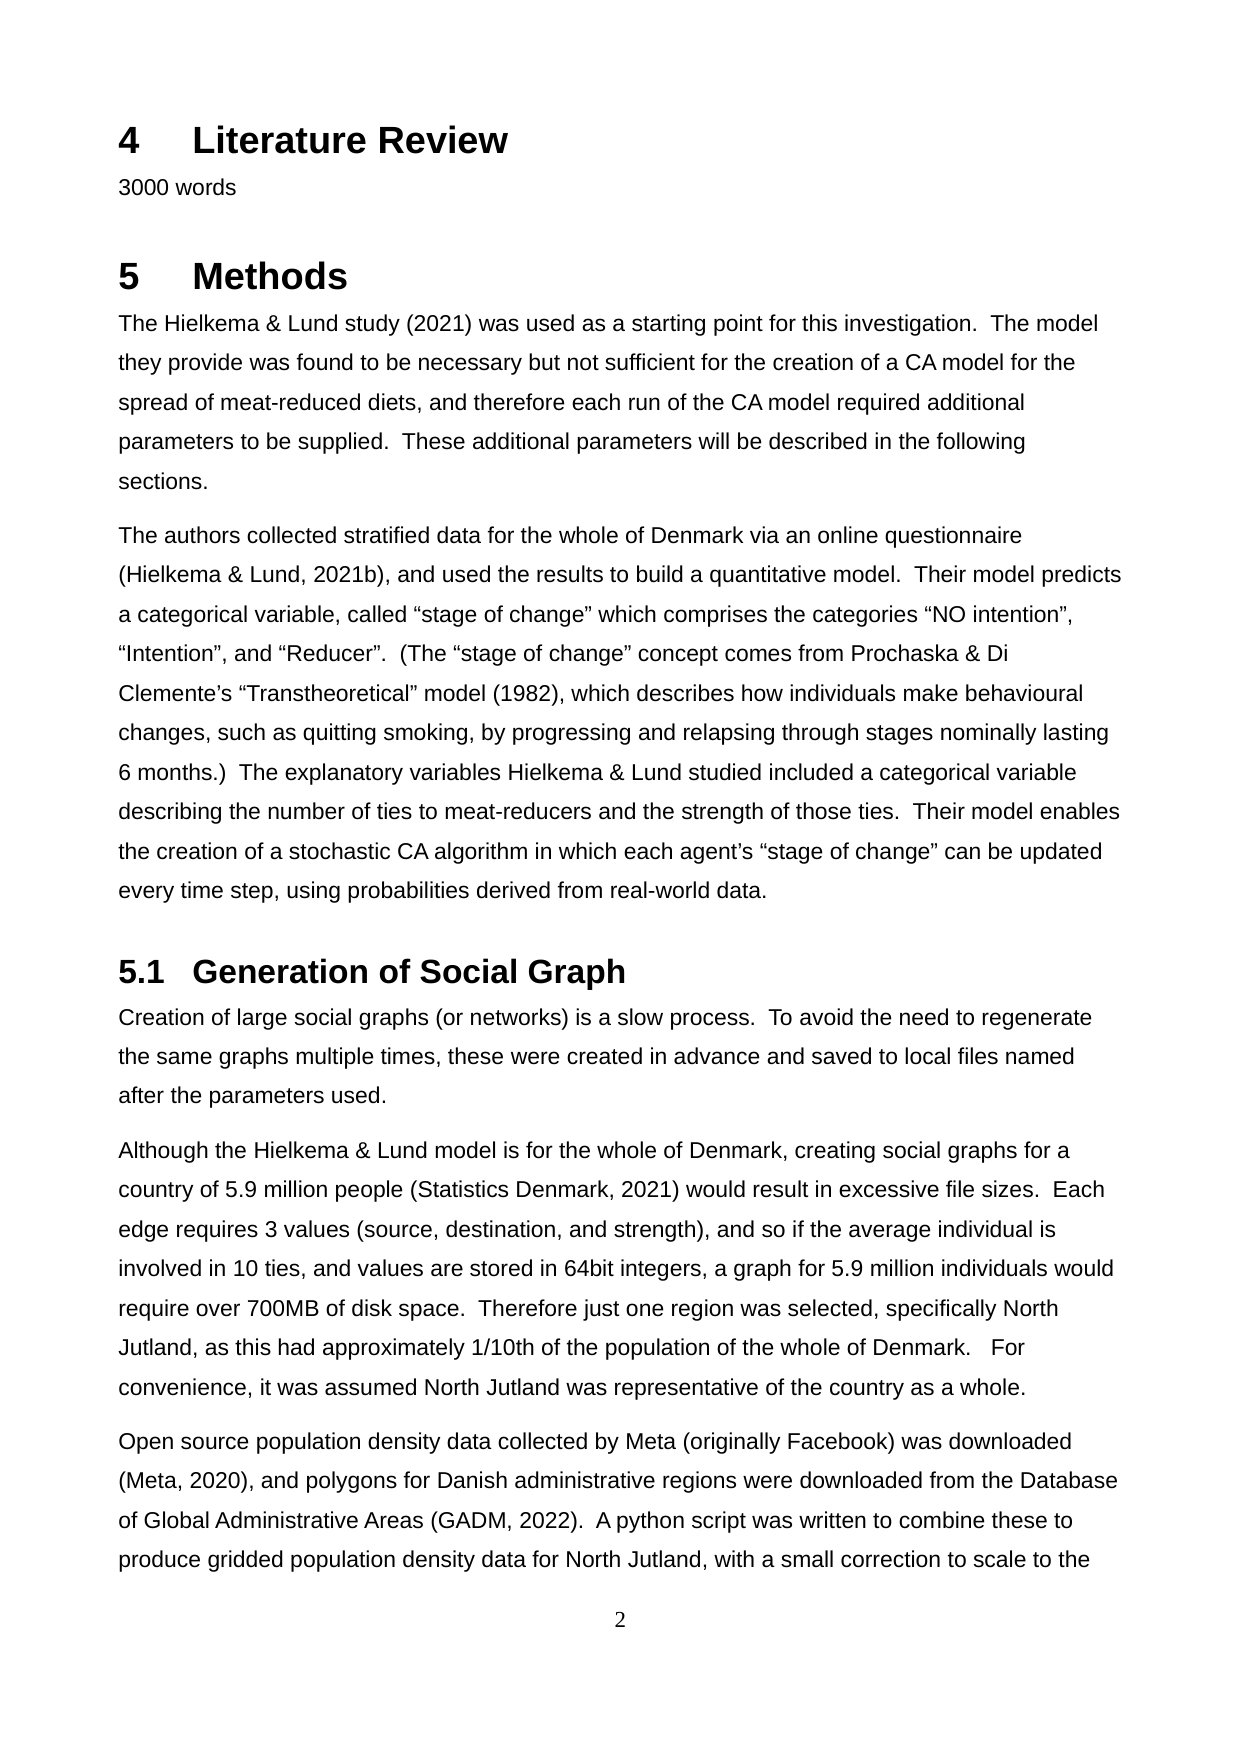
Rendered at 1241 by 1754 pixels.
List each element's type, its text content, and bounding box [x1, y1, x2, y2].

subtitle Methods [118, 253, 1122, 297]
text Although the Hielkema & Lund model is for the whole of Denmark, creating social graphs for a country of 5.9 million people (Statistics Denmark, 2021) would result in excessive file sizes. Each edge requires 3 values (source, destination, and strength), and so if the average individual is involved in 10 ties, and values are stored in 64bit integers, a graph for 5.9 million individuals would require over 700MB of disk space. Therefore just one region was selected, specifically North Jutland, as this had approximately 1/10th of the population of the whole of Denmark. For convenience, it was assumed North Jutland was representative of the country as a whole. [118, 1137, 1122, 1400]
subtitle Literature Review [118, 118, 1122, 162]
text Open source population density data collected by Meta (originally Facebook) was downloaded (Meta, 2020), and polygons for Danish administrative regions were downloaded from the Database of Global Administrative Areas (GADM, 2022). A python script was written to combine these to produce gridded population density data for North Jutland, with a small correction to scale to the [118, 1428, 1122, 1573]
text The Hielkema & Lund study (2021) was used as a starting point for this investigation. The model they provide was found to be necessary but not sufficient for the creation of a CA model for the spread of meat-reduced diets, and therefore each run of the CA model required additional parameters to be supplied. These additional parameters will be described in the following sections. [118, 310, 1122, 494]
text The authors collected stratified data for the whole of Denmark via an online questionnaire (Hielkema & Lund, 2021b), and used the results to build a quantitative model. Their model predicts a categorical variable, called “stage of change” which comprises the categories “NO intention”, “Intention”, and “Reducer”. (The “stage of change” concept comes from Prochaska & Di Clemente’s “Transtheoretical” model (1982), which describes how individuals make behavioural changes, such as quitting smoking, by progressing and relapsing through stages nominally lasting 6 months.) The explanatory variables Hielkema & Lund studied included a categorical variable describing the number of ties to meat-reducers and the strength of those ties. Their model enables the creation of a stochastic CA algorithm in which each agent’s “stage of change” can be updated every time step, using probabilities derived from real-world data. [118, 522, 1122, 903]
subtitle Generation of Social Graph [118, 952, 1122, 991]
text 3000 words [118, 174, 1122, 201]
text Creation of large social graphs (or networks) is a slow process. To avoid the need to regenerate the same graphs multiple times, these were created in advance and saved to local files named after the parameters used. [118, 1003, 1122, 1109]
